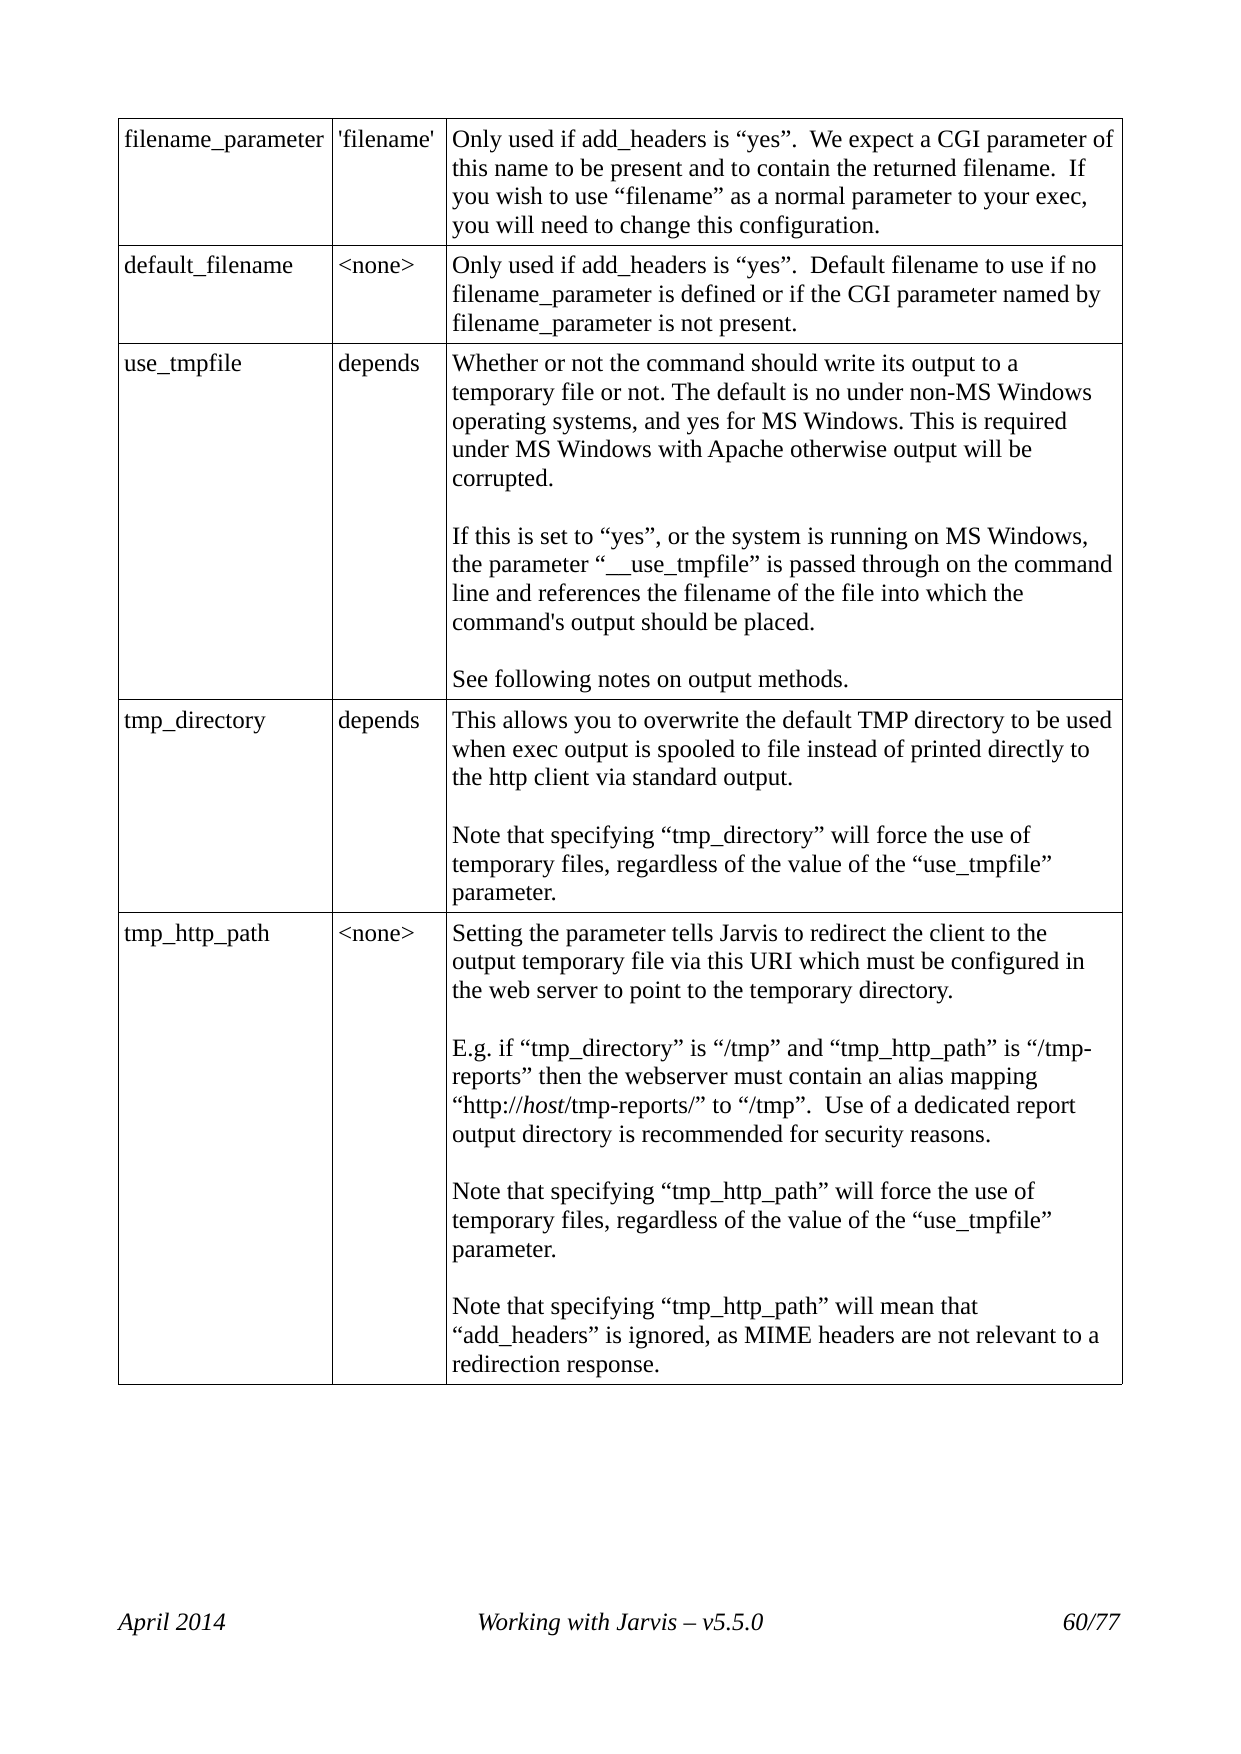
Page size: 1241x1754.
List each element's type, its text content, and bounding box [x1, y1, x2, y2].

table_cell Whether or not the command should write its output to a temporary file or not. The default is no under non-MS Windows operating systems, and yes for MS Windows. This is required under MS Windows with Apache otherwise output will be corrupted. If this is set to “yes”, or the system is running on MS Windows, the parameter “__use_tmpfile” is passed through on the command line and references the filename of the file into which the command's output should be placed. See following notes on output methods. [447, 344, 1122, 699]
table_cell depends [333, 700, 446, 912]
table_cell 'filename' [333, 119, 446, 245]
table_cell This allows you to overwrite the default TMP directory to be used when exec output is spooled to file instead of printed directly to the http client via standard output. Note that specifying “tmp_directory” will force the use of temporary files, regardless of the value of the “use_tmpfile” parameter. [447, 700, 1122, 912]
table_cell Setting the parameter tells Jarvis to redirect the client to the output temporary file via this URI which must be configured in the web server to point to the temporary directory. E.g. if “tmp_directory” is “/tmp” and “tmp_http_path” is “/tmp-reports” then the webserver must contain an alias mapping “http://host/tmp-reports/” to “/tmp”. Use of a dedicated report output directory is recommended for security reasons. Note that specifying “tmp_http_path” will force the use of temporary files, regardless of the value of the “use_tmpfile” parameter. Note that specifying “tmp_http_path” will mean that “add_headers” is ignored, as MIME headers are not relevant to a redirection response. [447, 913, 1122, 1383]
table_cell use_tmpfile [119, 344, 332, 699]
table_cell tmp_directory [119, 700, 332, 912]
table_cell Only used if add_headers is “yes”. We expect a CGI parameter of this name to be present and to contain the returned filename. If you wish to use “filename” as a normal parameter to your exec, you will need to change this configuration. [447, 119, 1122, 245]
table_cell <none> [333, 246, 446, 342]
table_cell default_filename [119, 246, 332, 342]
table_cell depends [333, 344, 446, 699]
table_cell filename_parameter [119, 119, 332, 245]
table_cell <none> [333, 913, 446, 1383]
table_cell Only used if add_headers is “yes”. Default filename to use if no filename_parameter is defined or if the CGI parameter named by filename_parameter is not present. [447, 246, 1122, 342]
table_cell tmp_http_path [119, 913, 332, 1383]
